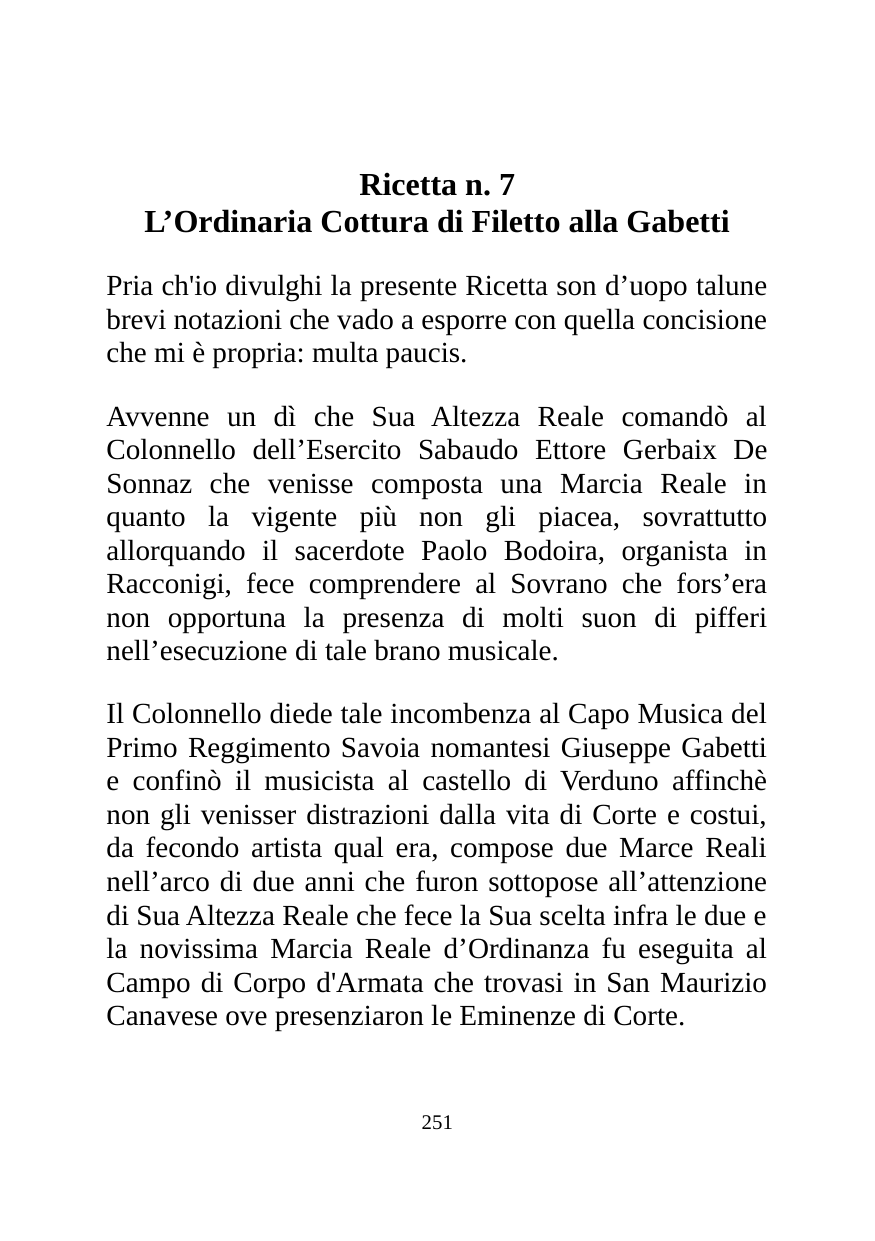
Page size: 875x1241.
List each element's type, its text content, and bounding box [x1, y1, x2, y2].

subtitle Ricetta n. 7 L’Ordinaria Cottura di Filetto alla Gabetti [106, 165, 768, 239]
text Il Colonnello diede tale incombenza al Capo Musica del Primo Reggimento Savoia nomantesi Giuseppe Gabetti e confinò il musicista al castello di Verduno affinchè non gli venisser distrazioni dalla vita di Corte e costui, da fecondo artista qual era, compose due Marce Reali nell’arco di due anni che furon sottopose all’attenzione di Sua Altezza Reale che fece la Sua scelta infra le due e la novissima Marcia Reale d’Ordinanza fu eseguita al Campo di Corpo d'Armata che trovasi in San Maurizio Canavese ove presenziaron le Eminenze di Corte. [106, 696, 768, 1032]
text Pria ch'io divulghi la presente Ricetta son d’uopo talune brevi notazioni che vado a esporre con quella concisione che mi è propria: multa paucis. [106, 268, 768, 369]
text Avvenne un dì che Sua Altezza Reale comandò al Colonnello dell’Esercito Sabaudo Ettore Gerbaix De Sonnaz che venisse composta una Marcia Reale in quanto la vigente più non gli piacea, sovrattutto allorquando il sacerdote Paolo Bodoira, organista in Racconigi, fece comprendere al Sovrano che fors’era non opportuna la presenza di molti suon di pifferi nell’esecuzione di tale brano musicale. [106, 399, 768, 667]
